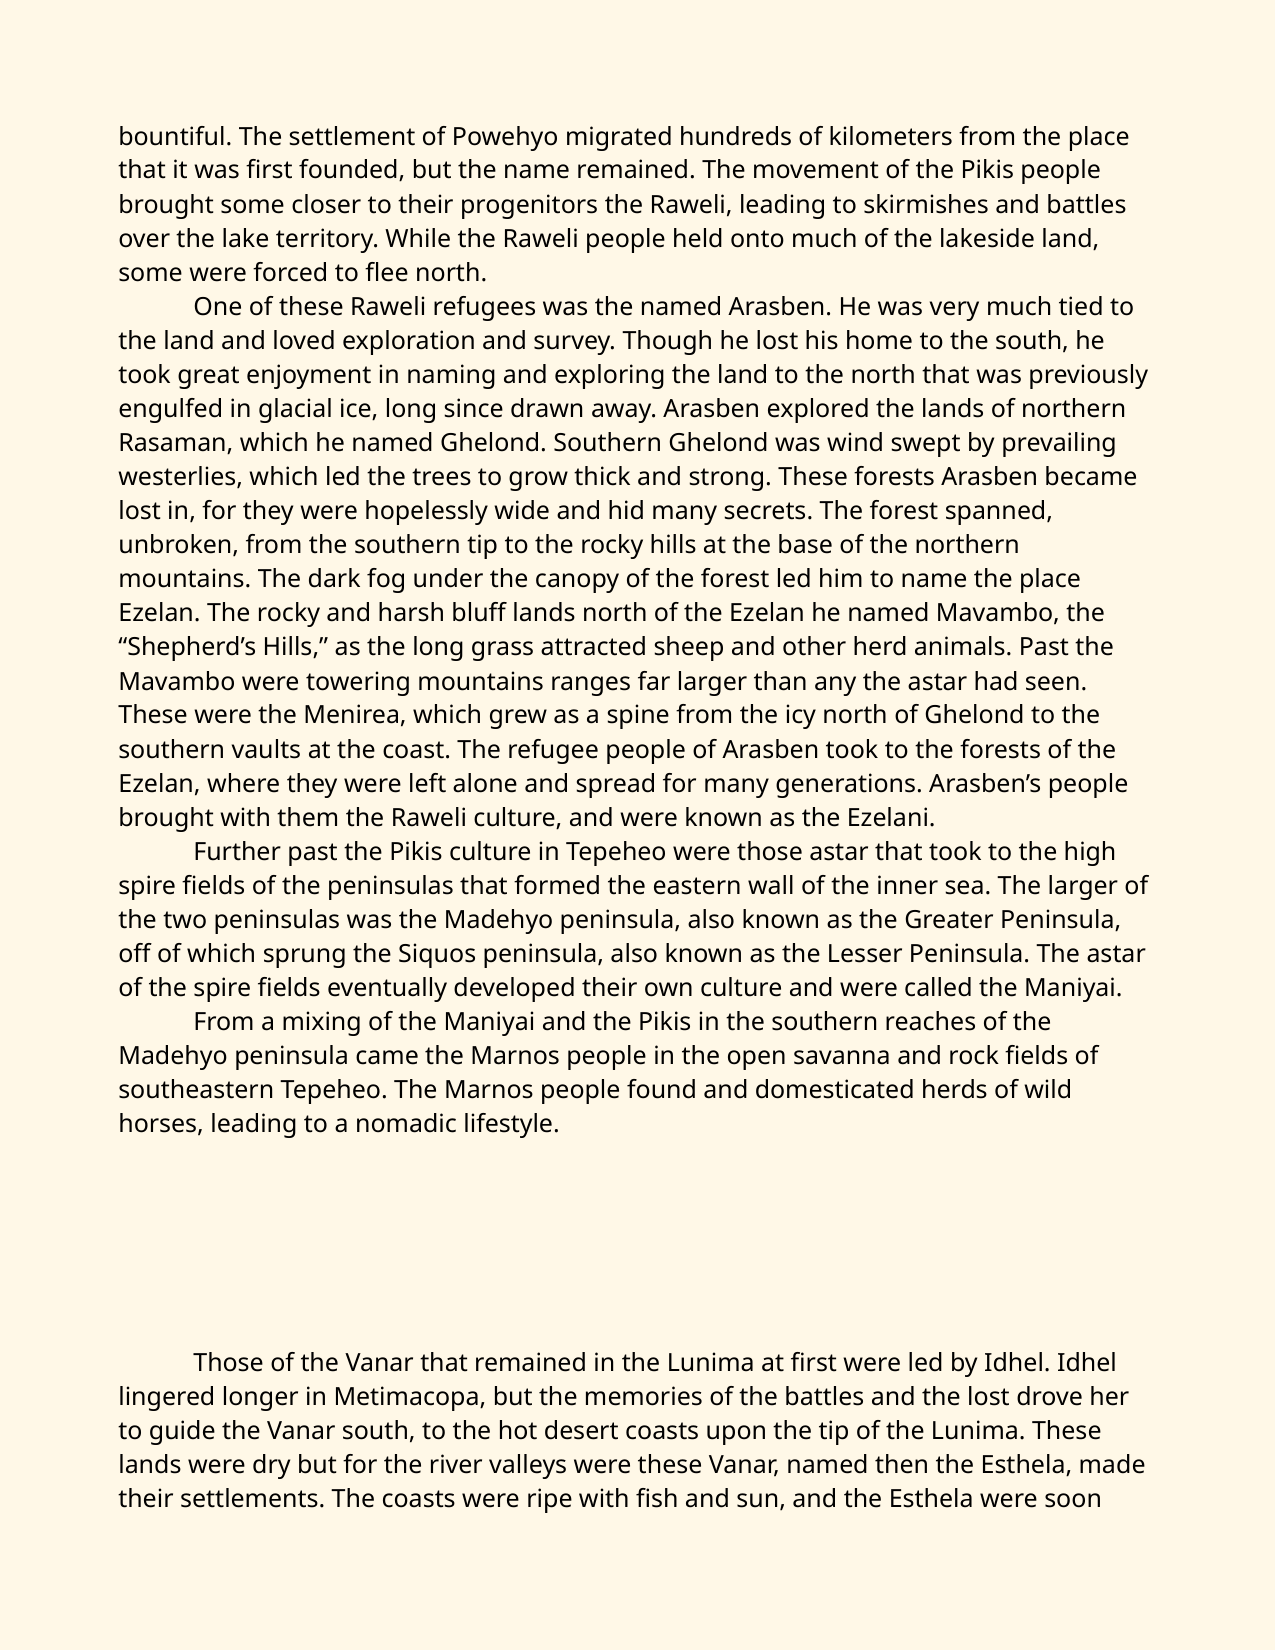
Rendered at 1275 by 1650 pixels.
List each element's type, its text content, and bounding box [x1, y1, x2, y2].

text Further past the Pikis culture in Tepeheo were those astar that took to the high spire fields of the peninsulas that formed the eastern wall of the inner sea. The larger of the two peninsulas was the Madehyo peninsula, also known as the Greater Peninsula, off of which sprung the Siquos peninsula, also known as the Lesser Peninsula. The astar of the spire fields eventually developed their own culture and were called the Maniyai. [118, 833, 1157, 1004]
text One of these Raweli refugees was the named Arasben. He was very much tied to the land and loved exploration and survey. Though he lost his home to the south, he took great enjoyment in naming and exploring the land to the north that was previously engulfed in glacial ice, long since drawn away. Arasben explored the lands of northern Rasaman, which he named Ghelond. Southern Ghelond was wind swept by prevailing westerlies, which led the trees to grow thick and strong. These forests Arasben became lost in, for they were hopelessly wide and hid many secrets. The forest spanned, unbroken, from the southern tip to the rocky hills at the base of the northern mountains. The dark fog under the canopy of the forest led him to name the place Ezelan. The rocky and harsh bluff lands north of the Ezelan he named Mavambo, the “Shepherd’s Hills,” as the long grass attracted sheep and other herd animals. Past the Mavambo were towering mountains ranges far larger than any the astar had seen. These were the Menirea, which grew as a spine from the icy north of Ghelond to the southern vaults at the coast. The refugee people of Arasben took to the forests of the Ezelan, where they were left alone and spread for many generations. Arasben’s people brought with them the Raweli culture, and were known as the Ezelani. [118, 288, 1157, 833]
text From a mixing of the Maniyai and the Pikis in the southern reaches of the Madehyo peninsula came the Marnos people in the open savanna and rock fields of southeastern Tepeheo. The Marnos people found and domesticated herds of wild horses, leading to a nomadic lifestyle. [118, 1004, 1157, 1140]
text Those of the Vanar that remained in the Lunima at first were led by Idhel. Idhel lingered longer in Metimacopa, but the memories of the battles and the lost drove her to guide the Vanar south, to the hot desert coasts upon the tip of the Lunima. These lands were dry but for the river valleys were these Vanar, named then the Esthela, made their settlements. The coasts were ripe with fish and sun, and the Esthela were soon [118, 1344, 1157, 1515]
text bountiful. The settlement of Powehyo migrated hundreds of kilometers from the place that it was first founded, but the name remained. The movement of the Pikis people brought some closer to their progenitors the Raweli, leading to skirmishes and battles over the lake territory. While the Raweli people held onto much of the lakeside land, some were forced to flee north. [118, 118, 1157, 288]
